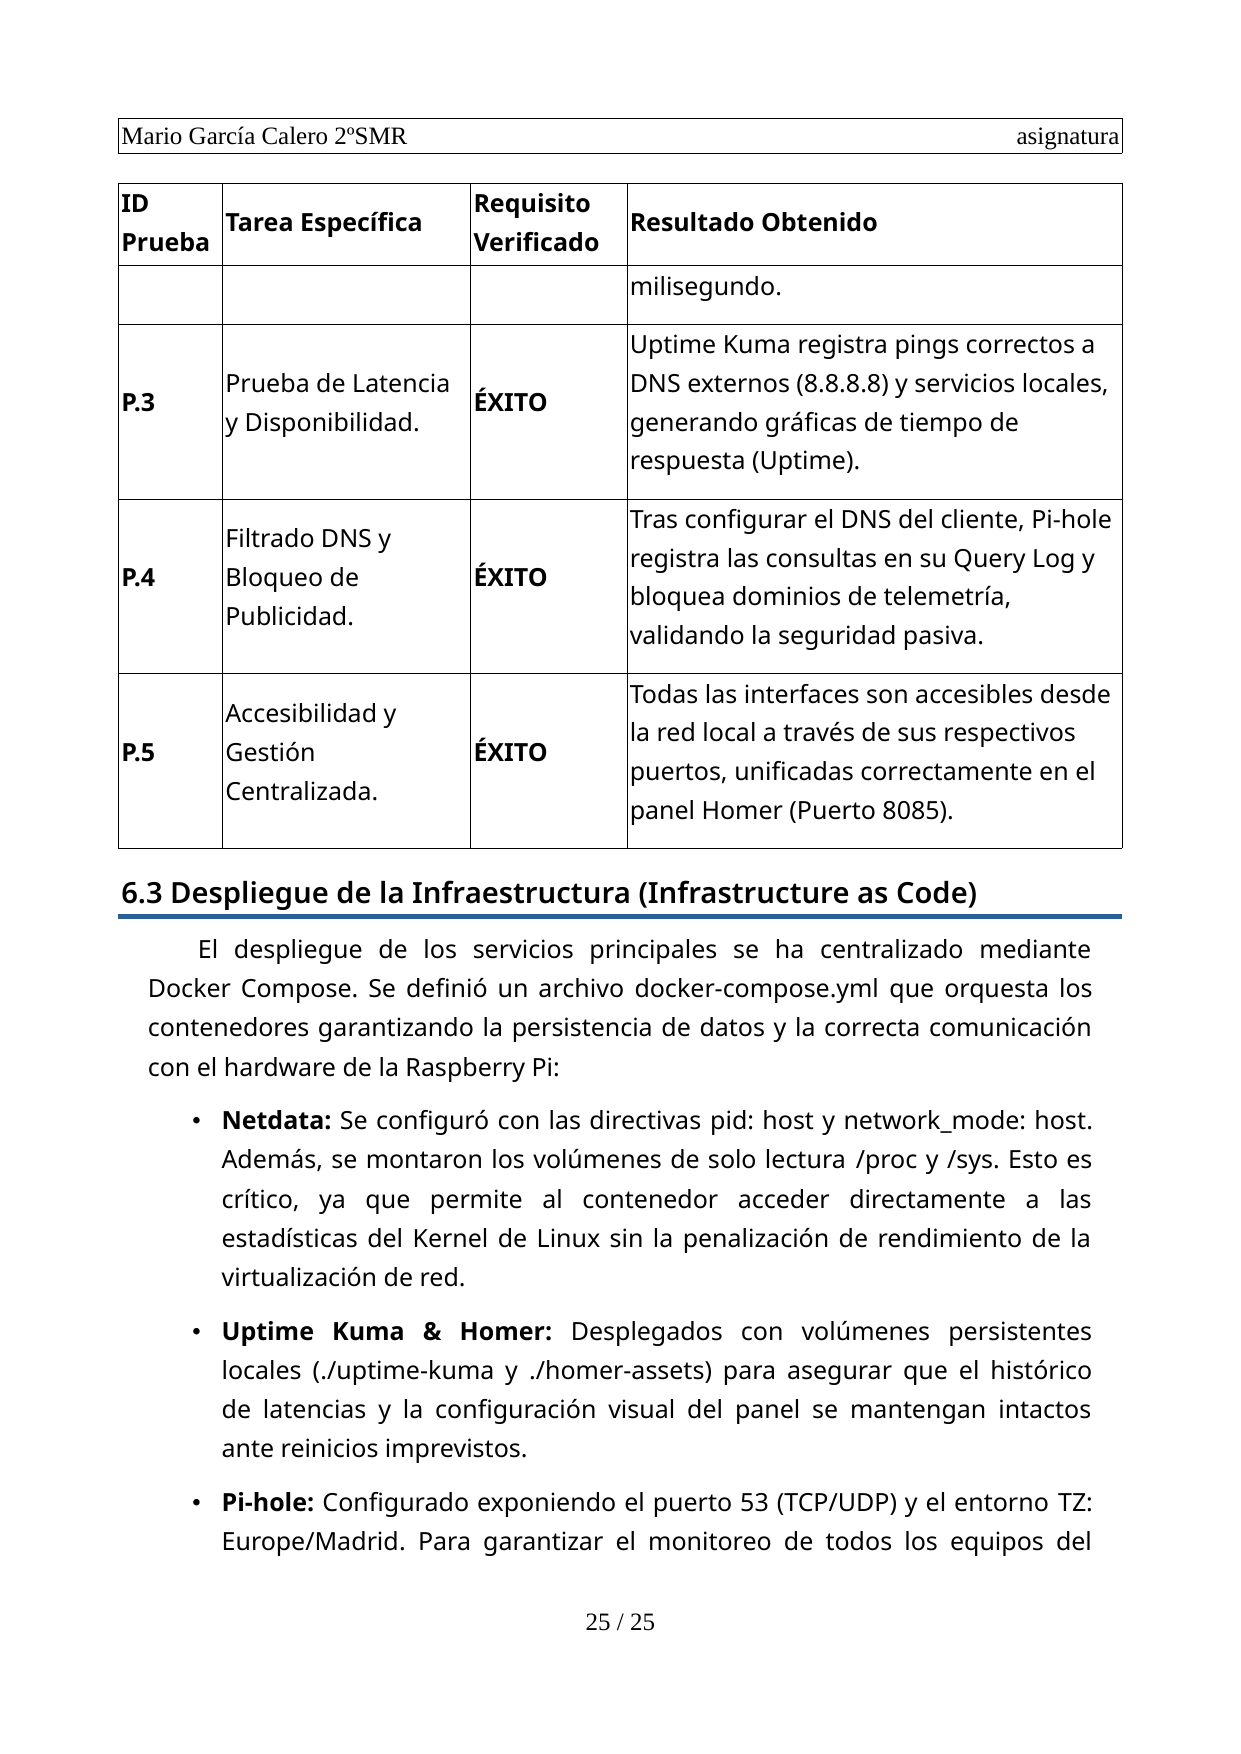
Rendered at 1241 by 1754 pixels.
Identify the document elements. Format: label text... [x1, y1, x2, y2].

table_cell Prueba de Latencia y Disponibilidad. [223, 325, 470, 498]
table_header Tarea Específica [223, 184, 470, 265]
table_cell ÉXITO [471, 500, 627, 673]
table_header Requisito Verificado [471, 184, 627, 265]
table_cell Filtrado DNS y Bloqueo de Publicidad. [223, 500, 470, 673]
table_cell P.3 [119, 325, 222, 498]
table_cell milisegundo. [628, 266, 1122, 324]
table_cell [223, 266, 470, 324]
list Uptime Kuma & Homer: Desplegados con volúmenes persistentes locales (./uptime-kuma y ./homer-assets) para asegurar que el histórico de latencias y la configuración visual del panel se mantengan intactos ante reinicios imprevistos. [192, 1313, 1093, 1465]
table_cell Todas las interfaces son accesibles desde la red local a través de sus respectivos puertos, unificadas correctamente en el panel Homer (Puerto 8085). [628, 674, 1122, 848]
table_cell [119, 266, 222, 324]
text El despliegue de los servicios principales se ha centralizado mediante Docker Compose. Se definió un archivo docker-compose.yml que orquesta los contenedores garantizando la persistencia de datos y la correcta comunicación con el hardware de la Raspberry Pi: [148, 932, 1093, 1083]
table_cell ÉXITO [471, 674, 627, 848]
table_cell Uptime Kuma registra pings correctos a DNS externos (8.8.8.8) y servicios locales, generando gráficas de tiempo de respuesta (Uptime). [628, 325, 1122, 498]
table_header Resultado Obtenido [628, 184, 1122, 265]
list Netdata: Se configuró con las directivas pid: host y network_mode: host. Además, se montaron los volúmenes de solo lectura /proc y /sys. Esto es crítico, ya que permite al contenedor acceder directamente a las estadísticas del Kernel de Linux sin la penalización de rendimiento de la virtualización de red. [192, 1103, 1093, 1294]
table_cell Tras configurar el DNS del cliente, Pi-hole registra las consultas en su Query Log y bloquea dominios de telemetría, validando la seguridad pasiva. [628, 500, 1122, 673]
subtitle 6.3 Despliegue de la Infraestructura (Infrastructure as Code) [118, 869, 1122, 914]
table_cell P.5 [119, 674, 222, 848]
table_cell ÉXITO [471, 325, 627, 498]
table_cell P.4 [119, 500, 222, 673]
table_cell [471, 266, 627, 324]
list Pi-hole: Configurado exponiendo el puerto 53 (TCP/UDP) y el entorno TZ: Europe/Madrid. Para garantizar el monitoreo de todos los equipos del [192, 1484, 1093, 1558]
table_header ID Prueba [119, 184, 222, 265]
table_cell Accesibilidad y Gestión Centralizada. [223, 674, 470, 848]
